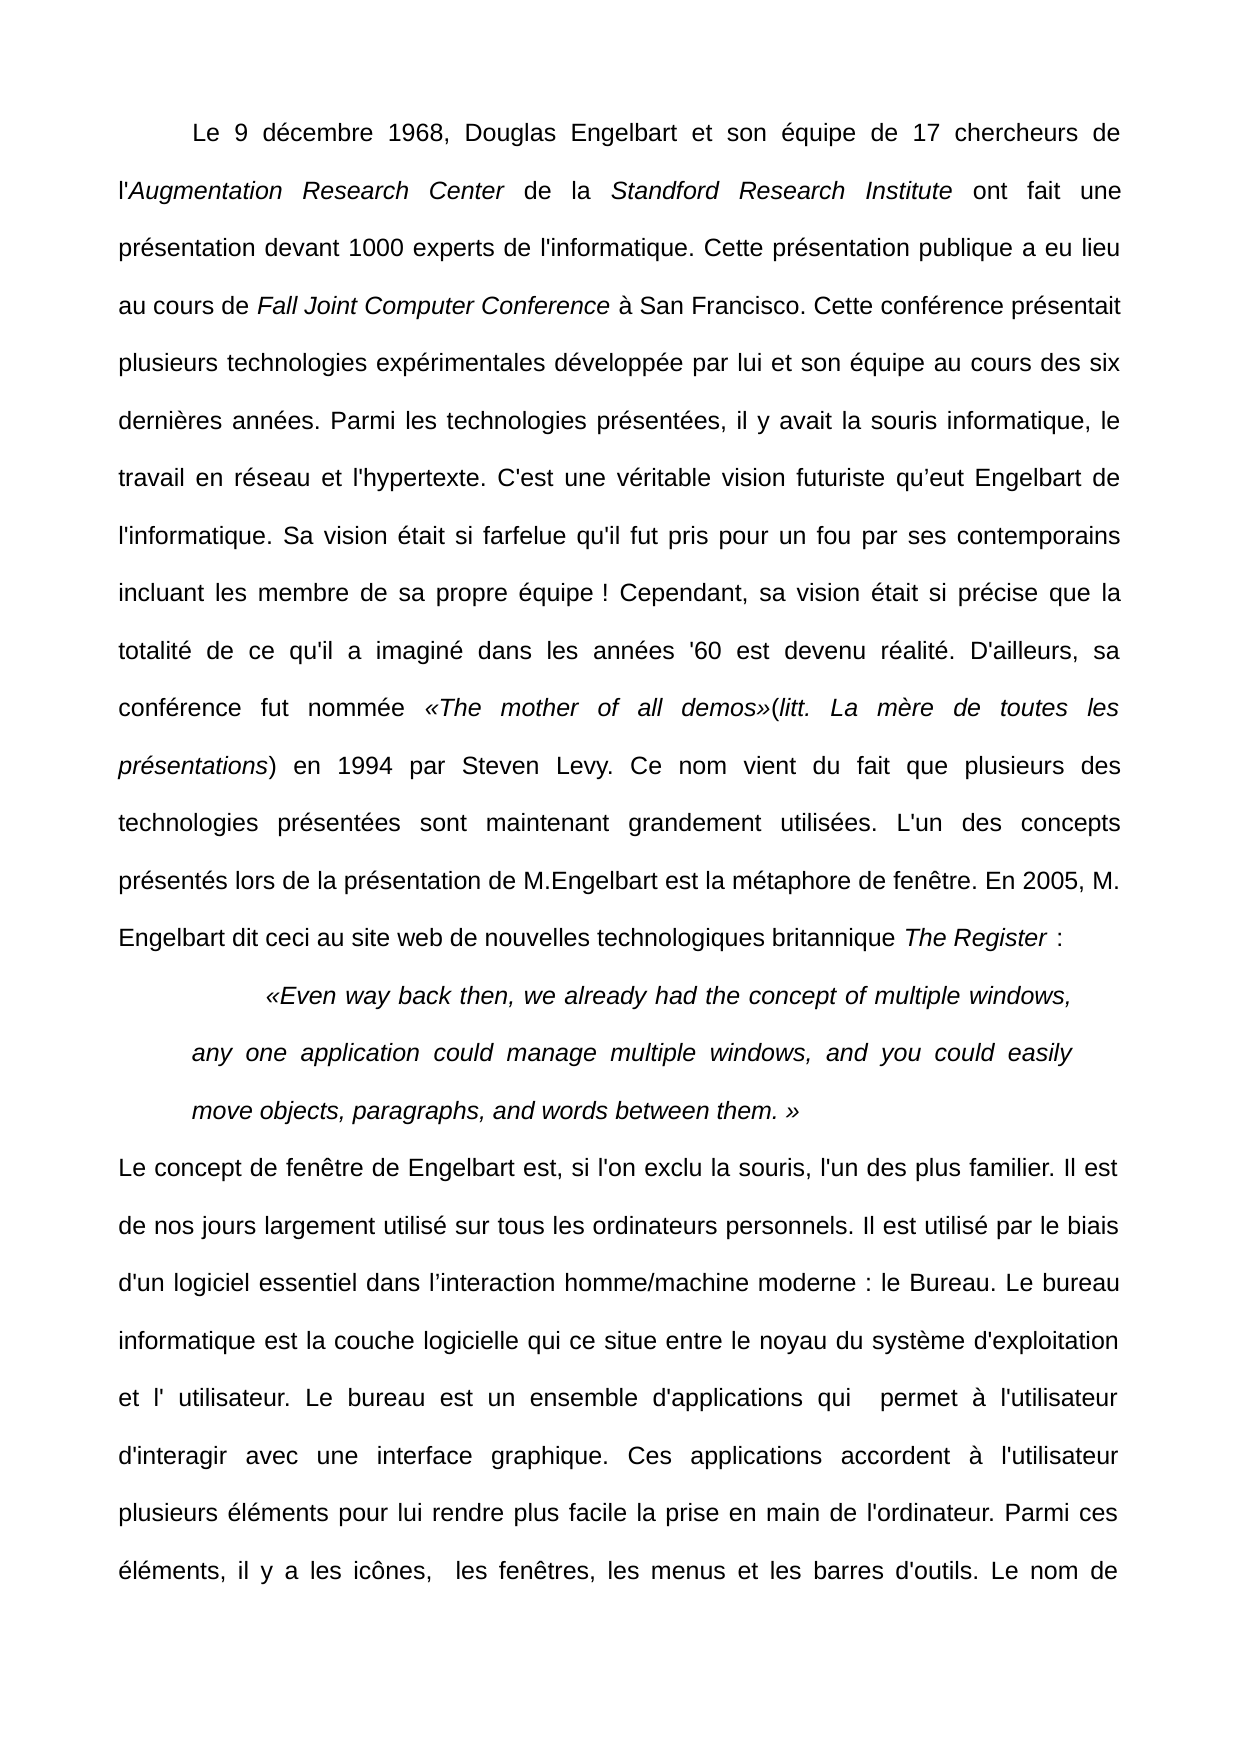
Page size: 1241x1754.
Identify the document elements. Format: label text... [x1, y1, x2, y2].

text Le concept de fenêtre de Engelbart est, si l'on exclu la souris, l'un des plus familier. Il est de nos jours largement utilisé sur tous les ordinateurs personnels. Il est utilisé par le biais d'un logiciel essentiel dans l’interaction homme/machine moderne : le Bureau. Le bureau informatique est la couche logicielle qui ce situe entre le noyau du système d'exploitation et l' utilisateur. Le bureau est un ensemble d'applications qui permet à l'utilisateur d'interagir avec une interface graphique. Ces applications accordent à l'utilisateur plusieurs éléments pour lui rendre plus facile la prise en main de l'ordinateur. Parmi ces éléments, il y a les icônes, les fenêtres, les menus et les barres d'outils. Le nom de [118, 1153, 1121, 1584]
text Le 9 décembre 1968, Douglas Engelbart et son équipe de 17 chercheurs de l'Augmentation Research Center de la Standford Research Institute ont fait une présentation devant 1000 experts de l'informatique. Cette présentation publique a eu lieu au cours de Fall Joint Computer Conference à San Francisco. Cette conférence présentait plusieurs technologies expérimentales développée par lui et son équipe au cours des six dernières années. Parmi les technologies présentées, il y avait la souris informatique, le travail en réseau et l'hypertexte. C'est une véritable vision futuriste qu’eut Engelbart de l'informatique. Sa vision était si farfelue qu'il fut pris pour un fou par ses contemporains incluant les membre de sa propre équipe ! Cependant, sa vision était si précise que la totalité de ce qu'il a imaginé dans les années '60 est devenu réalité. D'ailleurs, sa conférence fut nommée «The mother of all demos»(litt. La mère de toutes les présentations) en 1994 par Steven Levy. Ce nom vient du fait que plusieurs des technologies présentées sont maintenant grandement utilisées. L'un des concepts présentés lors de la présentation de M.Engelbart est la métaphore de fenêtre. En 2005, M. Engelbart dit ceci au site web de nouvelles technologiques britannique The Register : [118, 118, 1122, 952]
text «Even way back then, we already had the concept of multiple windows, any one application could manage multiple windows, and you could easily move objects, paragraphs, and words between them. » [192, 981, 1076, 1124]
